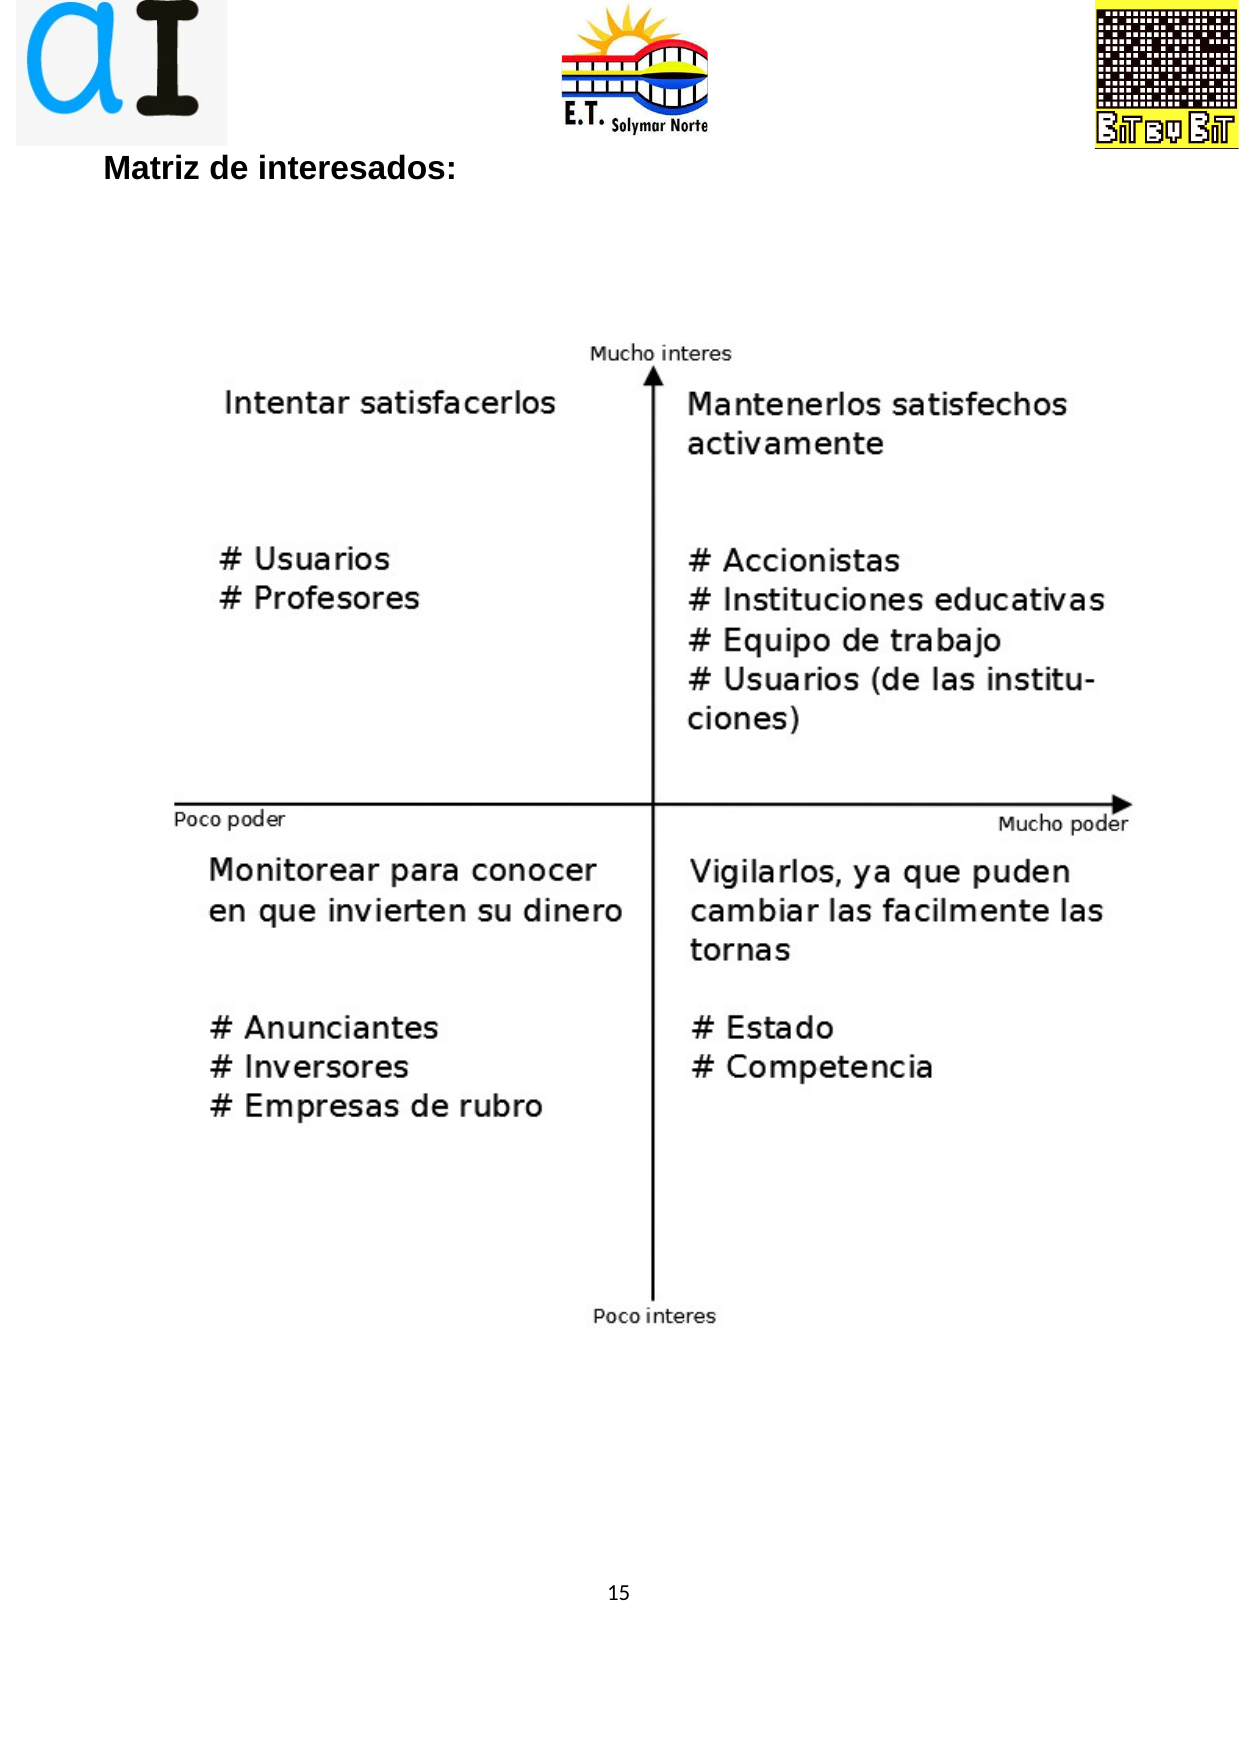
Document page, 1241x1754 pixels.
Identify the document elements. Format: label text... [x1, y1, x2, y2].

picture [173, 342, 1135, 1328]
picture [561, 0, 708, 146]
picture [1094, 0, 1239, 149]
subtitle Matriz de interesados: [94, 148, 1143, 186]
picture [16, 0, 228, 146]
